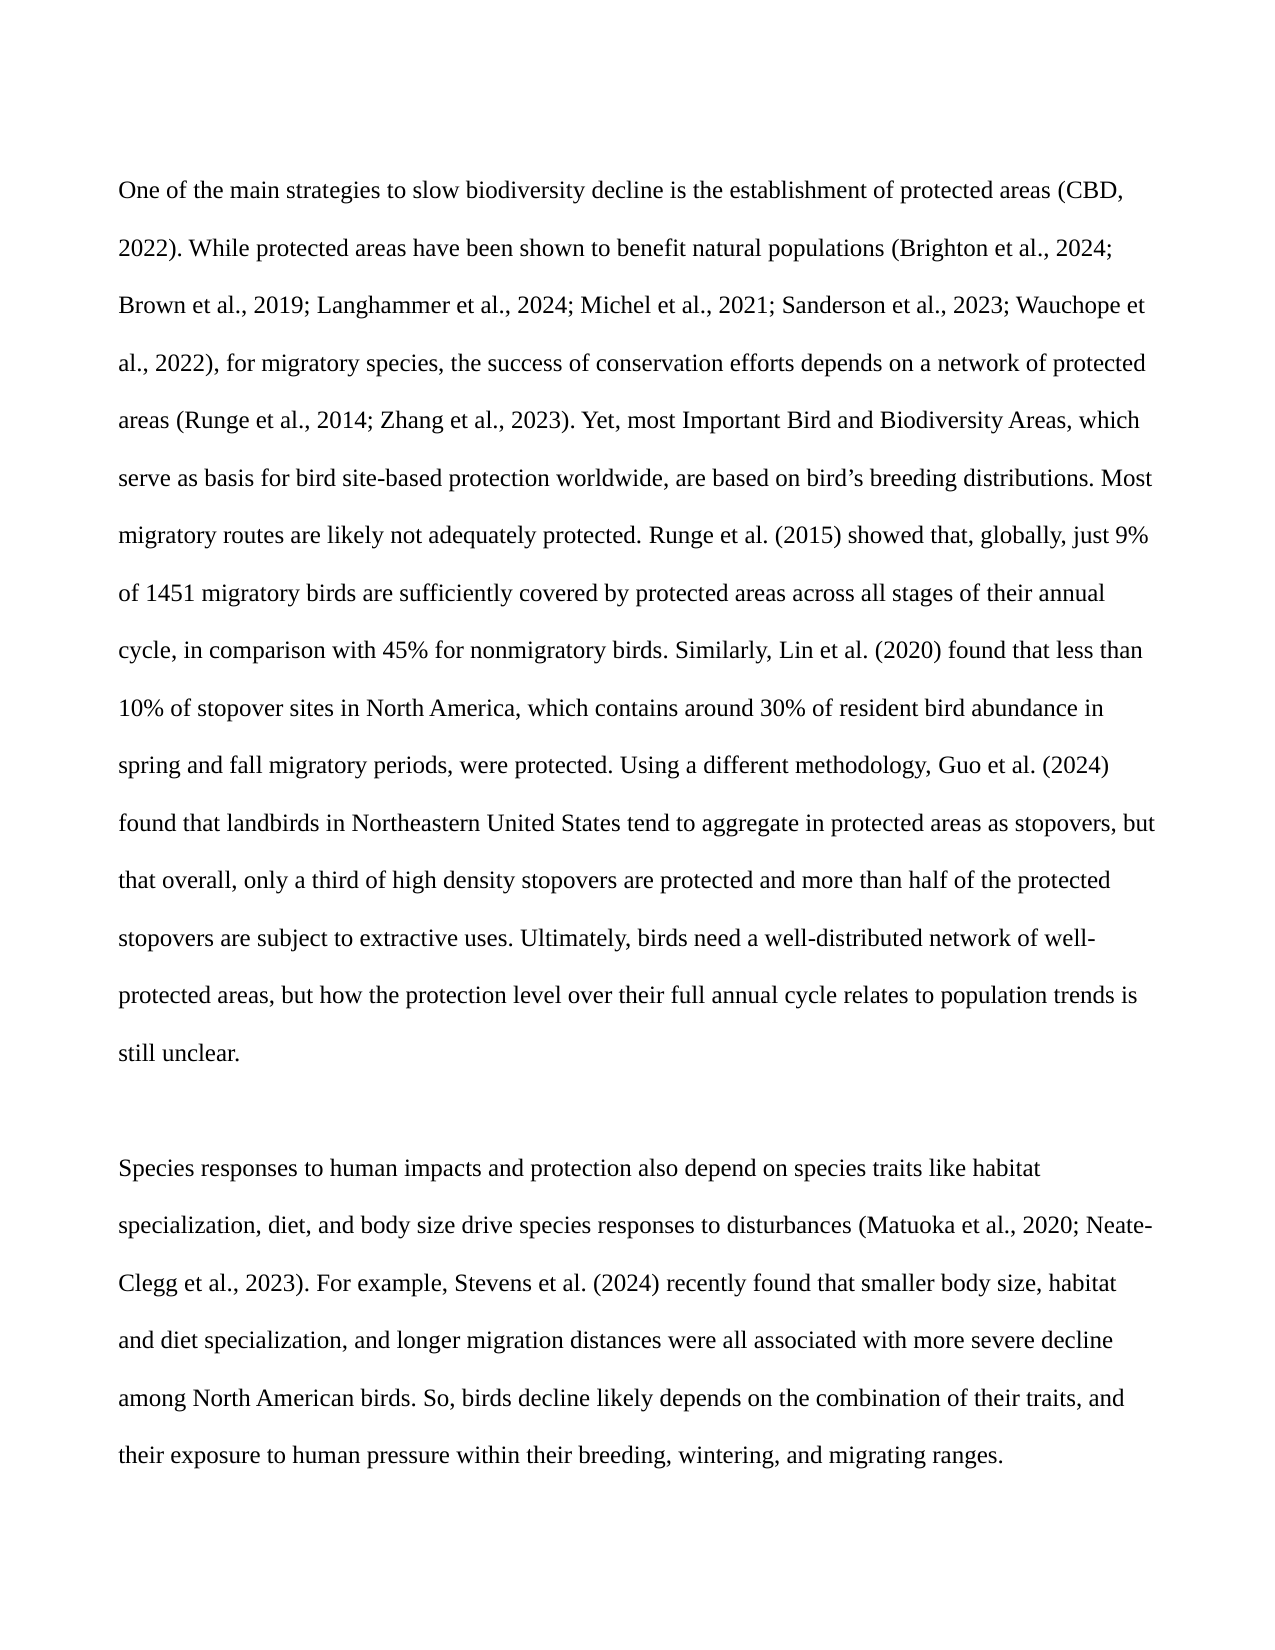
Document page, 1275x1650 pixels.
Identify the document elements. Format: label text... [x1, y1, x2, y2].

text Species responses to human impacts and protection also depend on species traits like habitat specialization, diet, and body size drive species responses to disturbances (Matuoka et al., 2020; Neate-Clegg et al., 2023). For example, Stevens et al. (2024) recently found that smaller body size, habitat and diet specialization, and longer migration distances were all associated with more severe decline among North American birds. So, birds decline likely depends on the combination of their traits, and their exposure to human pressure within their breeding, wintering, and migrating ranges. [118, 1153, 1157, 1469]
text One of the main strategies to slow biodiversity decline is the establishment of protected areas (CBD, 2022). While protected areas have been shown to benefit natural populations (Brighton et al., 2024; Brown et al., 2019; Langhammer et al., 2024; Michel et al., 2021; Sanderson et al., 2023; Wauchope et al., 2022), for migratory species, the success of conservation efforts depends on a network of protected areas (Runge et al., 2014; Zhang et al., 2023). Yet, most Important Bird and Biodiversity Areas, which serve as basis for bird site-based protection worldwide, are based on bird’s breeding distributions. Most migratory routes are likely not adequately protected. Runge et al. (2015) showed that, globally, just 9% of 1451 migratory birds are sufficiently covered by protected areas across all stages of their annual cycle, in comparison with 45% for nonmigratory birds. Similarly, Lin et al. (2020) found that less than 10% of stopover sites in North America, which contains around 30% of resident bird abundance in spring and fall migratory periods, were protected. Using a different methodology, Guo et al. (2024) found that landbirds in Northeastern United States tend to aggregate in protected areas as stopovers, but that overall, only a third of high density stopovers are protected and more than half of the protected stopovers are subject to extractive uses. Ultimately, birds need a well-distributed network of well-protected areas, but how the protection level over their full annual cycle relates to population trends is still unclear. [118, 176, 1157, 1067]
